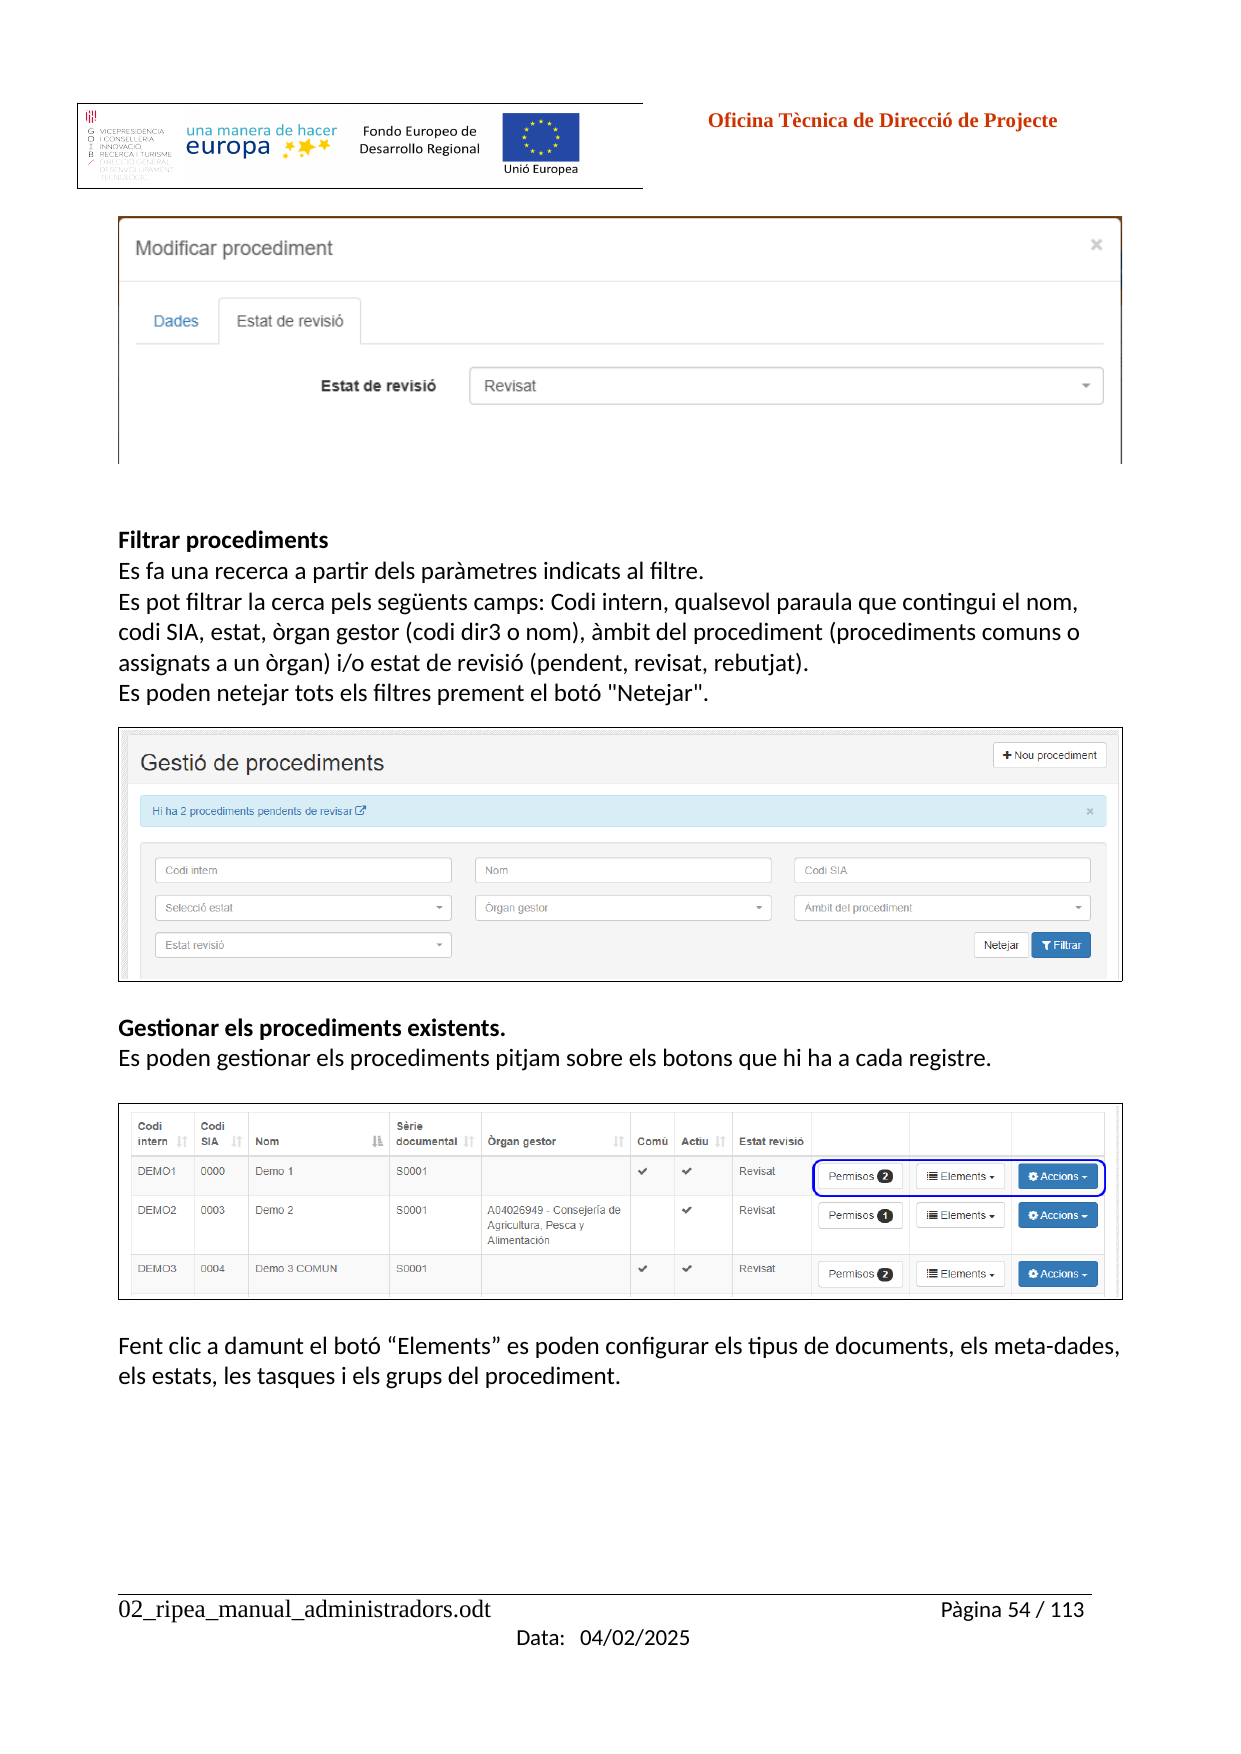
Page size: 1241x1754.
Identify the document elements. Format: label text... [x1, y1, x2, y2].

picture [121, 730, 1119, 979]
text Es pot filtrar la cerca pels següents camps: Codi intern, qualsevol paraula que contingui el nom, codi SIA, estat, òrgan gestor (codi dir3 o nom), àmbit del procediment (procediments comuns o assignats a un òrgan) i/o estat de revisió (pendent, revisat, rebutjat). [118, 586, 1122, 677]
text Fent clic a damunt el botó “Elements” es poden configurar els tipus de documents, els meta-dades, els estats, les tasques i els grups del procediment. [118, 1330, 1122, 1391]
text Filtrar procediments [118, 525, 1122, 555]
text Es fa una recerca a partir dels paràmetres indicats al filtre. [118, 555, 1122, 586]
text Es poden netejar tots els filtres prement el botó "Netejar". [118, 677, 1122, 708]
picture [82, 108, 178, 182]
picture [121, 1106, 1119, 1297]
picture [184, 108, 585, 182]
picture [118, 216, 1123, 464]
text Es poden gestionar els procediments pitjam sobre els botons que hi ha a cada registre. [118, 1042, 1122, 1073]
text Gestionar els procediments existents. [118, 1012, 1122, 1042]
